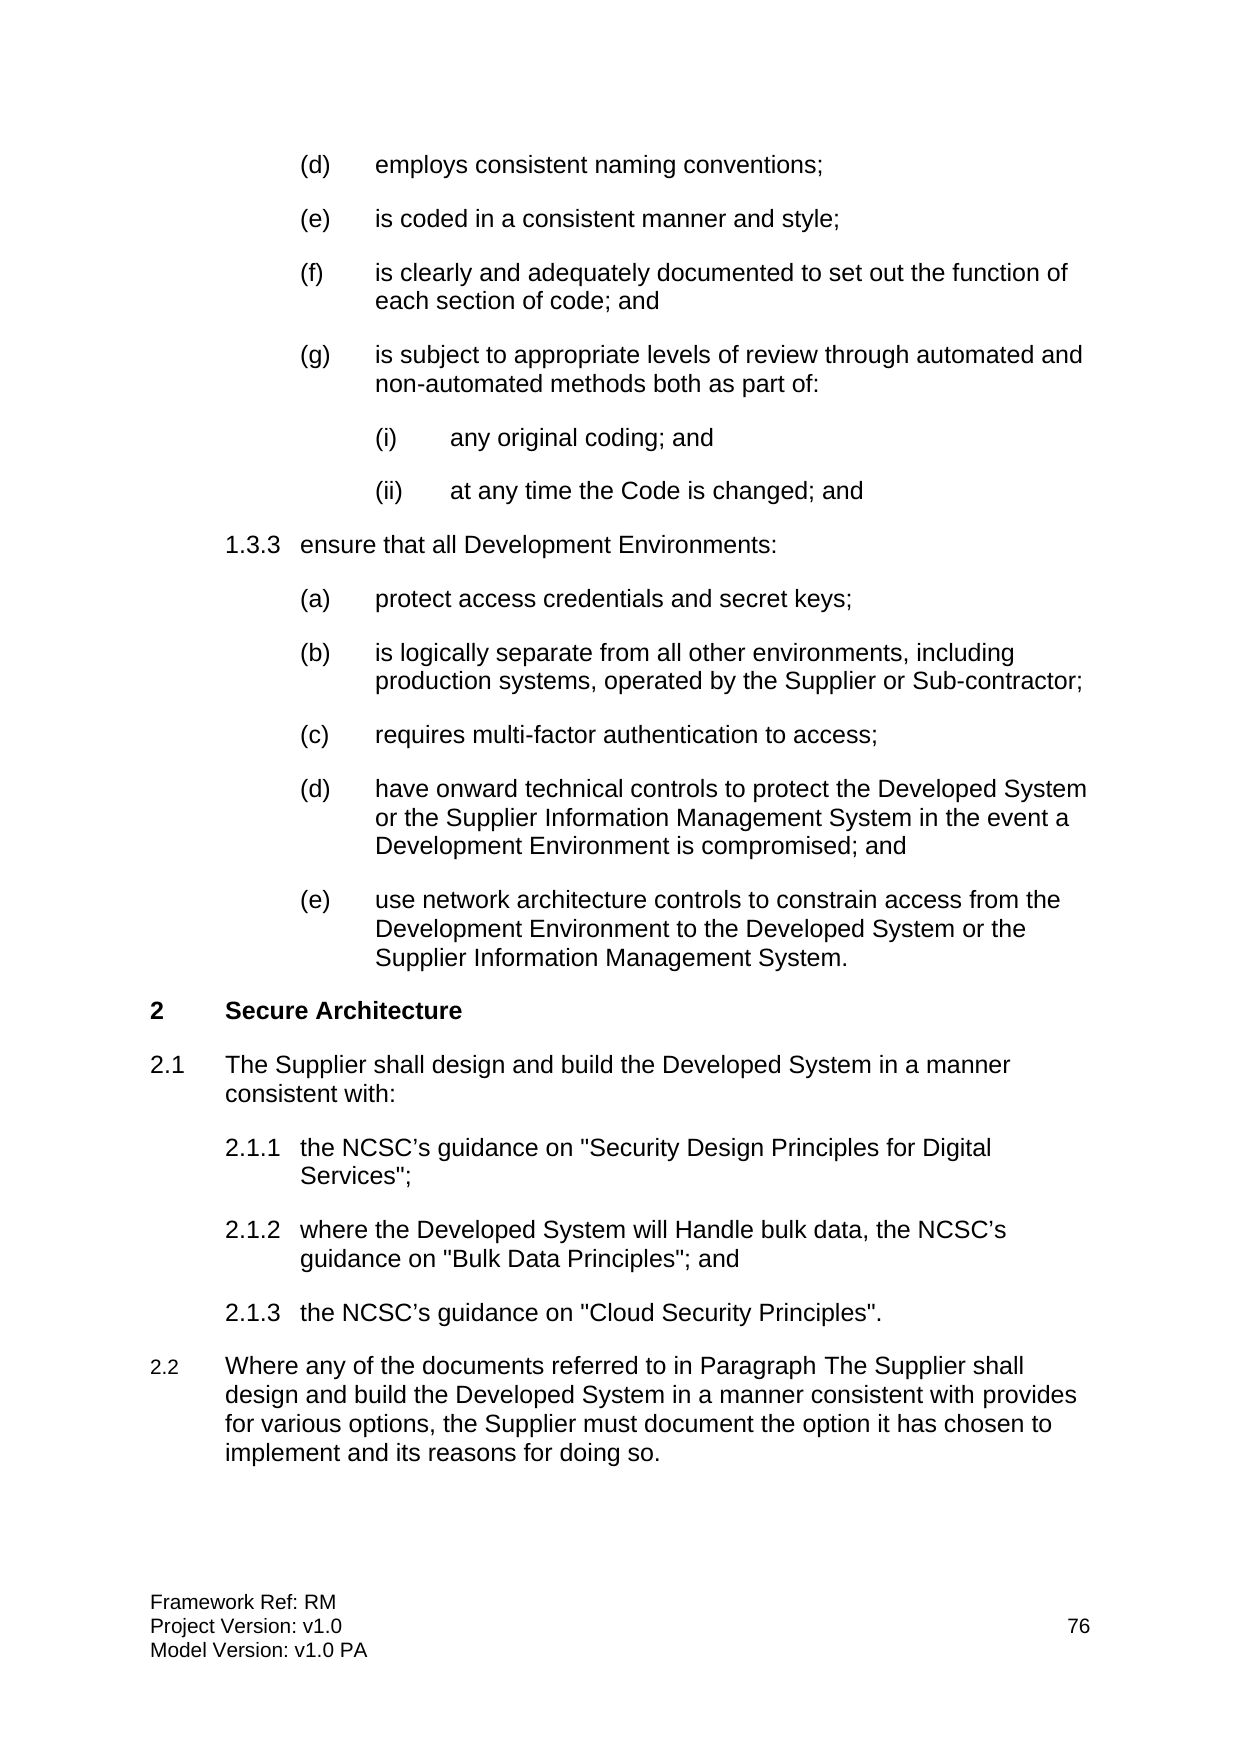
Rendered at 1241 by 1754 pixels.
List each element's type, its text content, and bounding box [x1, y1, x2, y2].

list The Supplier shall design and build the Developed System in a manner consistent with: [150, 1050, 1091, 1107]
list any original coding; and [375, 422, 1091, 451]
list where the Developed System will Handle bulk data, the NCSC’s guidance on "Bulk Data Principles"; and [225, 1215, 1091, 1272]
list protect access credentials and secret keys; [300, 584, 1091, 612]
list the NCSC’s guidance on "Security Design Principles for Digital Services"; [225, 1132, 1091, 1190]
list is logically separate from all other environments, including production systems, operated by the Supplier or Sub-contractor; [300, 637, 1091, 695]
list is clearly and adequately documented to set out the function of each section of code; and [300, 257, 1091, 315]
list is subject to appropriate levels of review through automated and non‑automated methods both as part of: [300, 340, 1091, 397]
list Where any of the documents referred to in Paragraph 2.1 provides for various options, the Supplier must document the option it has chosen to implement and its reasons for doing so. [150, 1351, 1091, 1466]
list use network architecture controls to constrain access from the Development Environment to the Developed System or the Supplier Information Management System. [300, 885, 1091, 971]
list ensure that all Development Environments: [225, 530, 1091, 559]
list requires multi‑factor authentication to access; [300, 720, 1091, 749]
list is coded in a consistent manner and style; [300, 204, 1091, 232]
list employs consistent naming conventions; [300, 150, 1091, 179]
list Secure Architecture [150, 996, 1091, 1025]
list at any time the Code is changed; and [375, 476, 1091, 505]
list have onward technical controls to protect the Developed System or the Supplier Information Management System in the event a Development Environment is compromised; and [300, 774, 1091, 860]
list the NCSC’s guidance on "Cloud Security Principles". [225, 1297, 1091, 1326]
